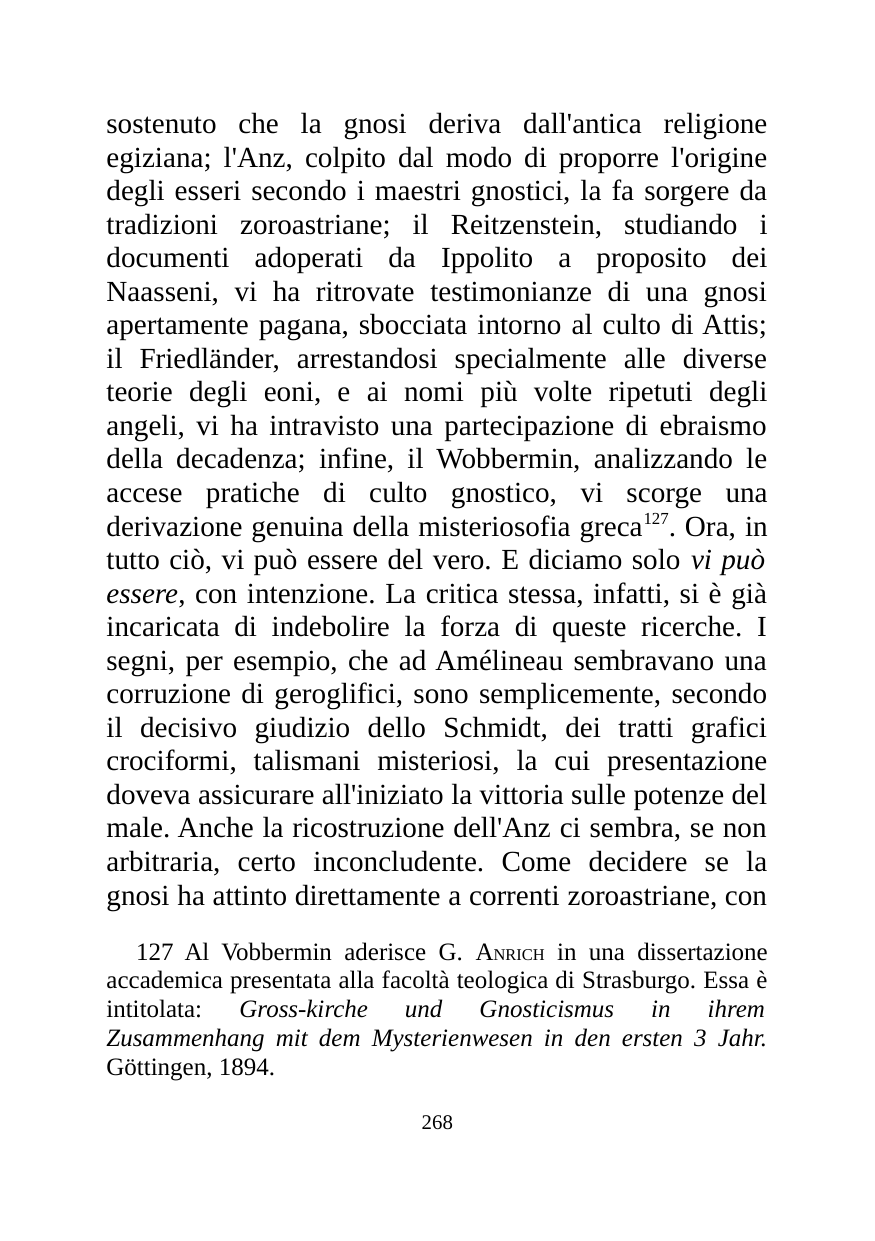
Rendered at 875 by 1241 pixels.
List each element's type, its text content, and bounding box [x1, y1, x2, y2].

text Al Vobbermin aderisce G. Anrich in una dissertazione accademica presentata alla facoltà teologica di Strasburgo. Essa è intitolata: Gross-kirche und Gnosticismus in ihrem Zusammenhang mit dem Mysterienwesen in den ersten 3 Jahr. Göttingen, 1894. [106, 937, 768, 1080]
text sostenuto che la gnosi deriva dall'antica religione egiziana; l'Anz, colpito dal modo di proporre l'origine degli esseri secondo i maestri gnostici, la fa sorgere da tradizioni zoroastriane; il Reitzenstein, studiando i documenti adoperati da Ippolito a proposito dei Naasseni, vi ha ritrovate testimonianze di una gnosi apertamente pagana, sbocciata intorno al culto di Attis; il Friedländer, arrestandosi specialmente alle diverse teorie degli eoni, e ai nomi più volte ripetuti degli angeli, vi ha intravisto una partecipazione di ebraismo della decadenza; infine, il Wobbermin, analizzando le accese pratiche di culto gnostico, vi scorge una derivazione genuina della misteriosofia greca. Ora, in tutto ciò, vi può essere del vero. E diciamo solo vi può essere, con intenzione. La critica stessa, infatti, si è già incaricata di indebolire la forza di queste ricerche. I segni, per esempio, che ad Amélineau sembravano una corruzione di geroglifici, sono semplicemente, secondo il decisivo giudizio dello Schmidt, dei tratti grafici crociformi, talismani misteriosi, la cui presentazione doveva assicurare all'iniziato la vittoria sulle potenze del male. Anche la ricostruzione dell'Anz ci sembra, se non arbitraria, certo inconcludente. Come decidere se la gnosi ha attinto direttamente a correnti zoroastriane, con [106, 106, 768, 911]
